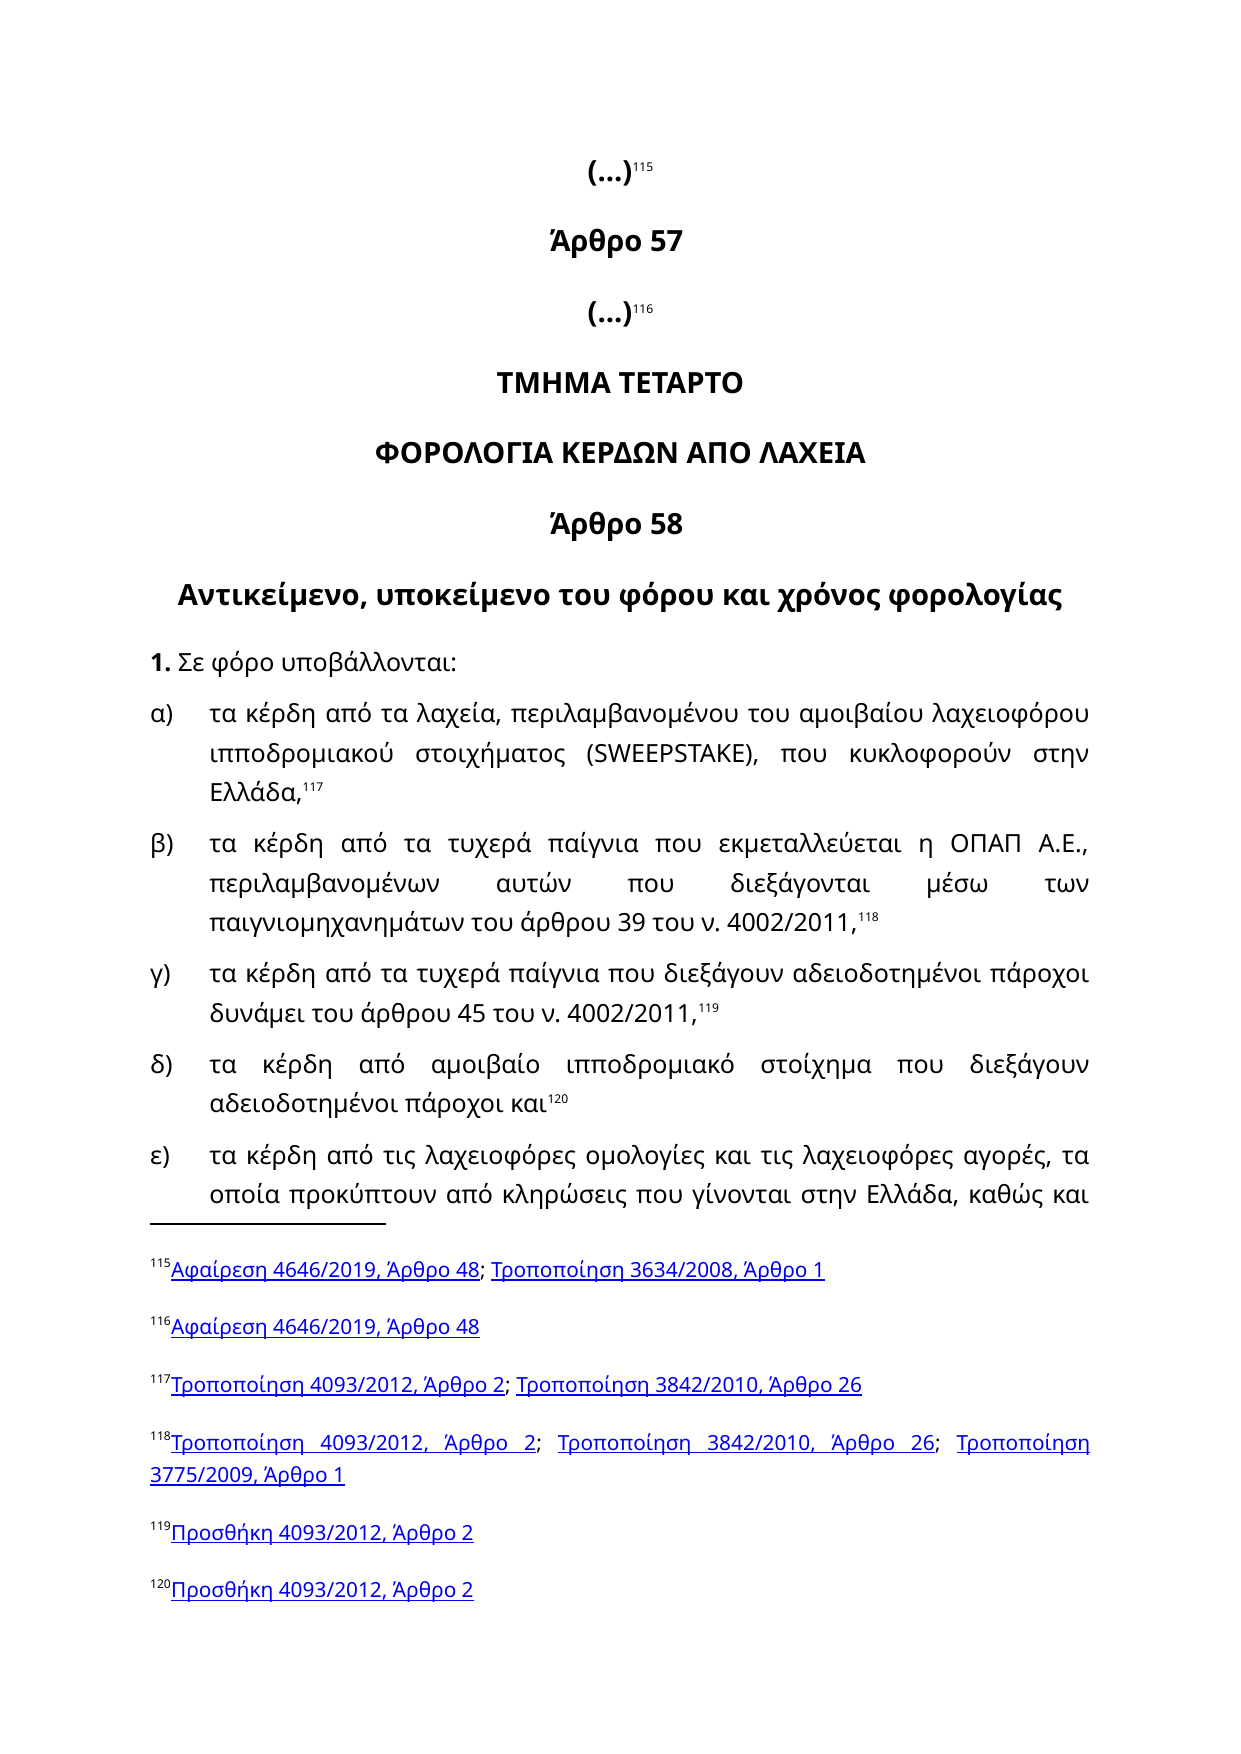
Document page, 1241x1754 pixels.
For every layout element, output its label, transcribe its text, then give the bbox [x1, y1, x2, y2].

subtitle Άρθρο 58 [150, 503, 1090, 543]
subtitle (...) [150, 150, 1090, 190]
subtitle (...) [150, 291, 1090, 331]
text Προσθήκη 4093/2012, Άρθρο 2 [150, 1576, 1090, 1604]
list δ) τα κέρδη από αμοιβαίο ιπποδρομιακό στοίχημα που διεξάγουν αδειοδοτημένοι πάροχοι και [150, 1047, 1090, 1120]
list γ) τα κέρδη από τα τυχερά παίγνια που διεξάγουν αδειοδοτημένοι πάροχοι δυνάμει του άρθρου 45 του ν. 4002/2011, [150, 956, 1090, 1029]
text Τροποποίηση 4093/2012, Άρθρο 2; Τροποποίηση 3842/2010, Άρθρο 26 [150, 1370, 1090, 1398]
list ε) τα κέρδη από τις λαχειοφόρες ομολογίες και τις λαχειοφόρες αγορές, τα οποία προκύπτουν από κληρώσεις που γίνονται στην Ελλάδα, καθώς και [150, 1138, 1090, 1211]
list β) τα κέρδη από τα τυχερά παίγνια που εκμεταλλεύεται η ΟΠΑΠ Α.Ε., περιλαμβανομένων αυτών που διεξάγονται μέσω των παιγνιομηχανημάτων του άρθρου 39 του ν. 4002/2011, [150, 826, 1090, 938]
text Αφαίρεση 4646/2019, Άρθρο 48; Τροποποίηση 3634/2008, Άρθρο 1 [150, 1255, 1090, 1283]
list α) τα κέρδη από τα λαχεία, περιλαμβανομένου του αμοιβαίου λαχειοφόρου ιπποδρομιακού στοιχήματος (SWEEPSTAKE), που κυκλοφορούν στην Ελλάδα, [150, 696, 1090, 808]
text Τροποποίηση 4093/2012, Άρθρο 2; Τροποποίηση 3842/2010, Άρθρο 26; Τροποποίηση 3775/2009, Άρθρο 1 [150, 1428, 1090, 1489]
subtitle Αντικείμενο, υποκείμενο του φόρου και χρόνος φορολογίας [150, 574, 1090, 613]
subtitle ΦΟΡΟΛΟΓΙΑ ΚΕΡΔΩΝ ΑΠΟ ΛΑΧΕΙΑ [150, 432, 1090, 472]
text 1. Σε φόρο υποβάλλονται: [150, 644, 1090, 678]
text Προσθήκη 4093/2012, Άρθρο 2 [150, 1518, 1090, 1546]
subtitle Άρθρο 57 [150, 221, 1090, 260]
subtitle ΤΜΗΜΑ ΤΕΤΑΡΤΟ [150, 362, 1090, 402]
text Αφαίρεση 4646/2019, Άρθρο 48 [150, 1312, 1090, 1341]
